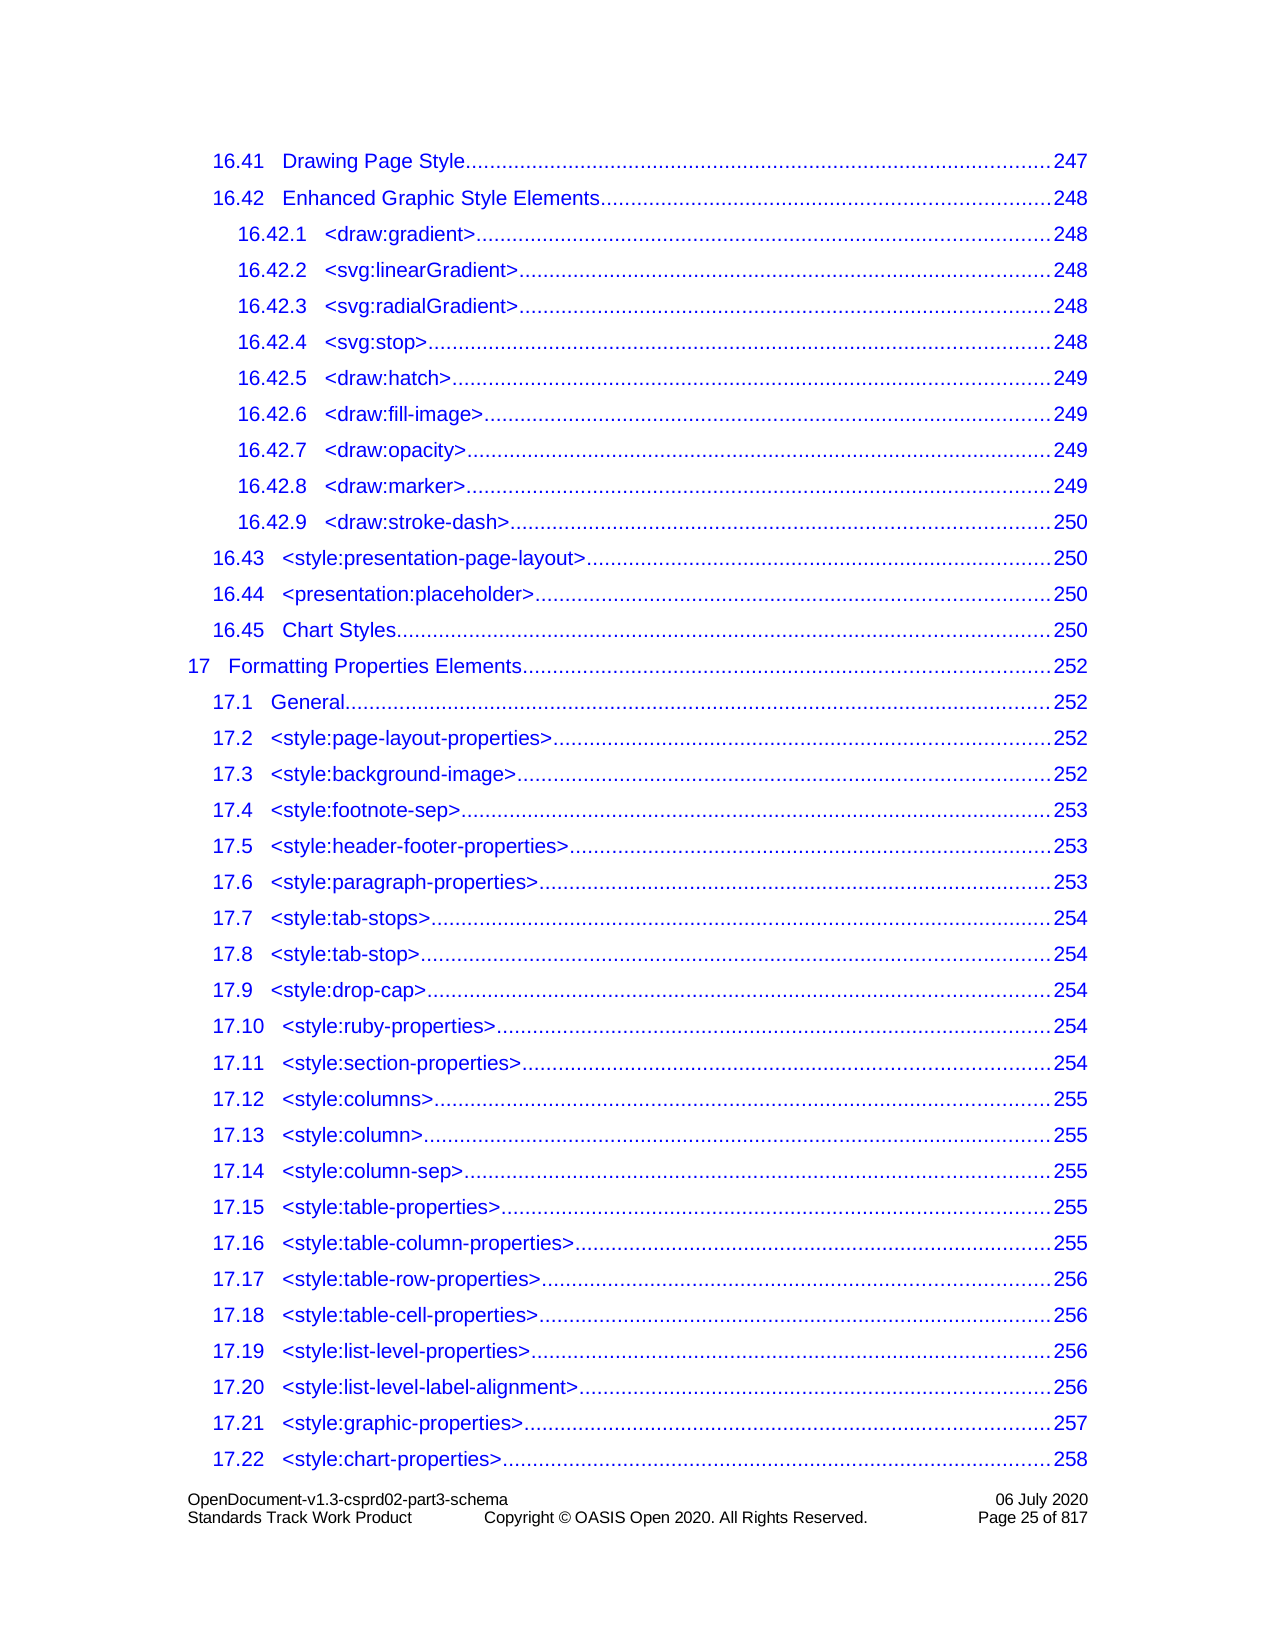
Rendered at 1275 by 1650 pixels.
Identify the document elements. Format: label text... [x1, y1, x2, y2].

text 17.1 General 252 [212, 691, 1088, 714]
text 17 Formatting Properties Elements 252 [187, 654, 1088, 678]
text 17.12 <style:columns> 255 [212, 1087, 1088, 1111]
text 16.42.1 <draw:gradient> 248 [237, 222, 1088, 246]
text 17.4 <style:footnote-sep> 253 [212, 799, 1088, 822]
text 16.41 Drawing Page Style 247 [212, 150, 1088, 173]
text 16.42.2 <svg:linearGradient> 248 [237, 258, 1088, 282]
text 17.3 <style:background-image> 252 [212, 763, 1088, 786]
text 16.42.9 <draw:stroke-dash> 250 [237, 510, 1088, 534]
text 16.43 <style:presentation-page-layout> 250 [212, 546, 1088, 570]
text 16.42.5 <draw:hatch> 249 [237, 366, 1088, 390]
text 17.22 <style:chart-properties> 258 [212, 1447, 1088, 1471]
text 17.5 <style:header-footer-properties> 253 [212, 835, 1088, 858]
text 17.21 <style:graphic-properties> 257 [212, 1411, 1088, 1435]
text 16.42.8 <draw:marker> 249 [237, 474, 1088, 498]
text 17.9 <style:drop-cap> 254 [212, 979, 1088, 1002]
text 17.19 <style:list-level-properties> 256 [212, 1339, 1088, 1363]
text 17.17 <style:table-row-properties> 256 [212, 1267, 1088, 1291]
text 17.6 <style:paragraph-properties> 253 [212, 871, 1088, 894]
text 16.45 Chart Styles 250 [212, 618, 1088, 642]
text 17.15 <style:table-properties> 255 [212, 1195, 1088, 1219]
text 16.42.6 <draw:fill-image> 249 [237, 402, 1088, 426]
text 16.42.7 <draw:opacity> 249 [237, 438, 1088, 462]
text 17.14 <style:column-sep> 255 [212, 1159, 1088, 1183]
text 17.10 <style:ruby-properties> 254 [212, 1015, 1088, 1038]
text 16.42 Enhanced Graphic Style Elements 248 [212, 186, 1088, 209]
text 17.2 <style:page-layout-properties> 252 [212, 727, 1088, 750]
text 17.16 <style:table-column-properties> 255 [212, 1231, 1088, 1255]
text 17.20 <style:list-level-label-alignment> 256 [212, 1375, 1088, 1399]
text 16.42.4 <svg:stop> 248 [237, 330, 1088, 354]
text 17.18 <style:table-cell-properties> 256 [212, 1303, 1088, 1327]
text 17.7 <style:tab-stops> 254 [212, 907, 1088, 930]
text 17.13 <style:column> 255 [212, 1123, 1088, 1147]
text 17.11 <style:section-properties> 254 [212, 1051, 1088, 1074]
text 16.42.3 <svg:radialGradient> 248 [237, 294, 1088, 318]
text 16.44 <presentation:placeholder> 250 [212, 582, 1088, 606]
text 17.8 <style:tab-stop> 254 [212, 943, 1088, 966]
